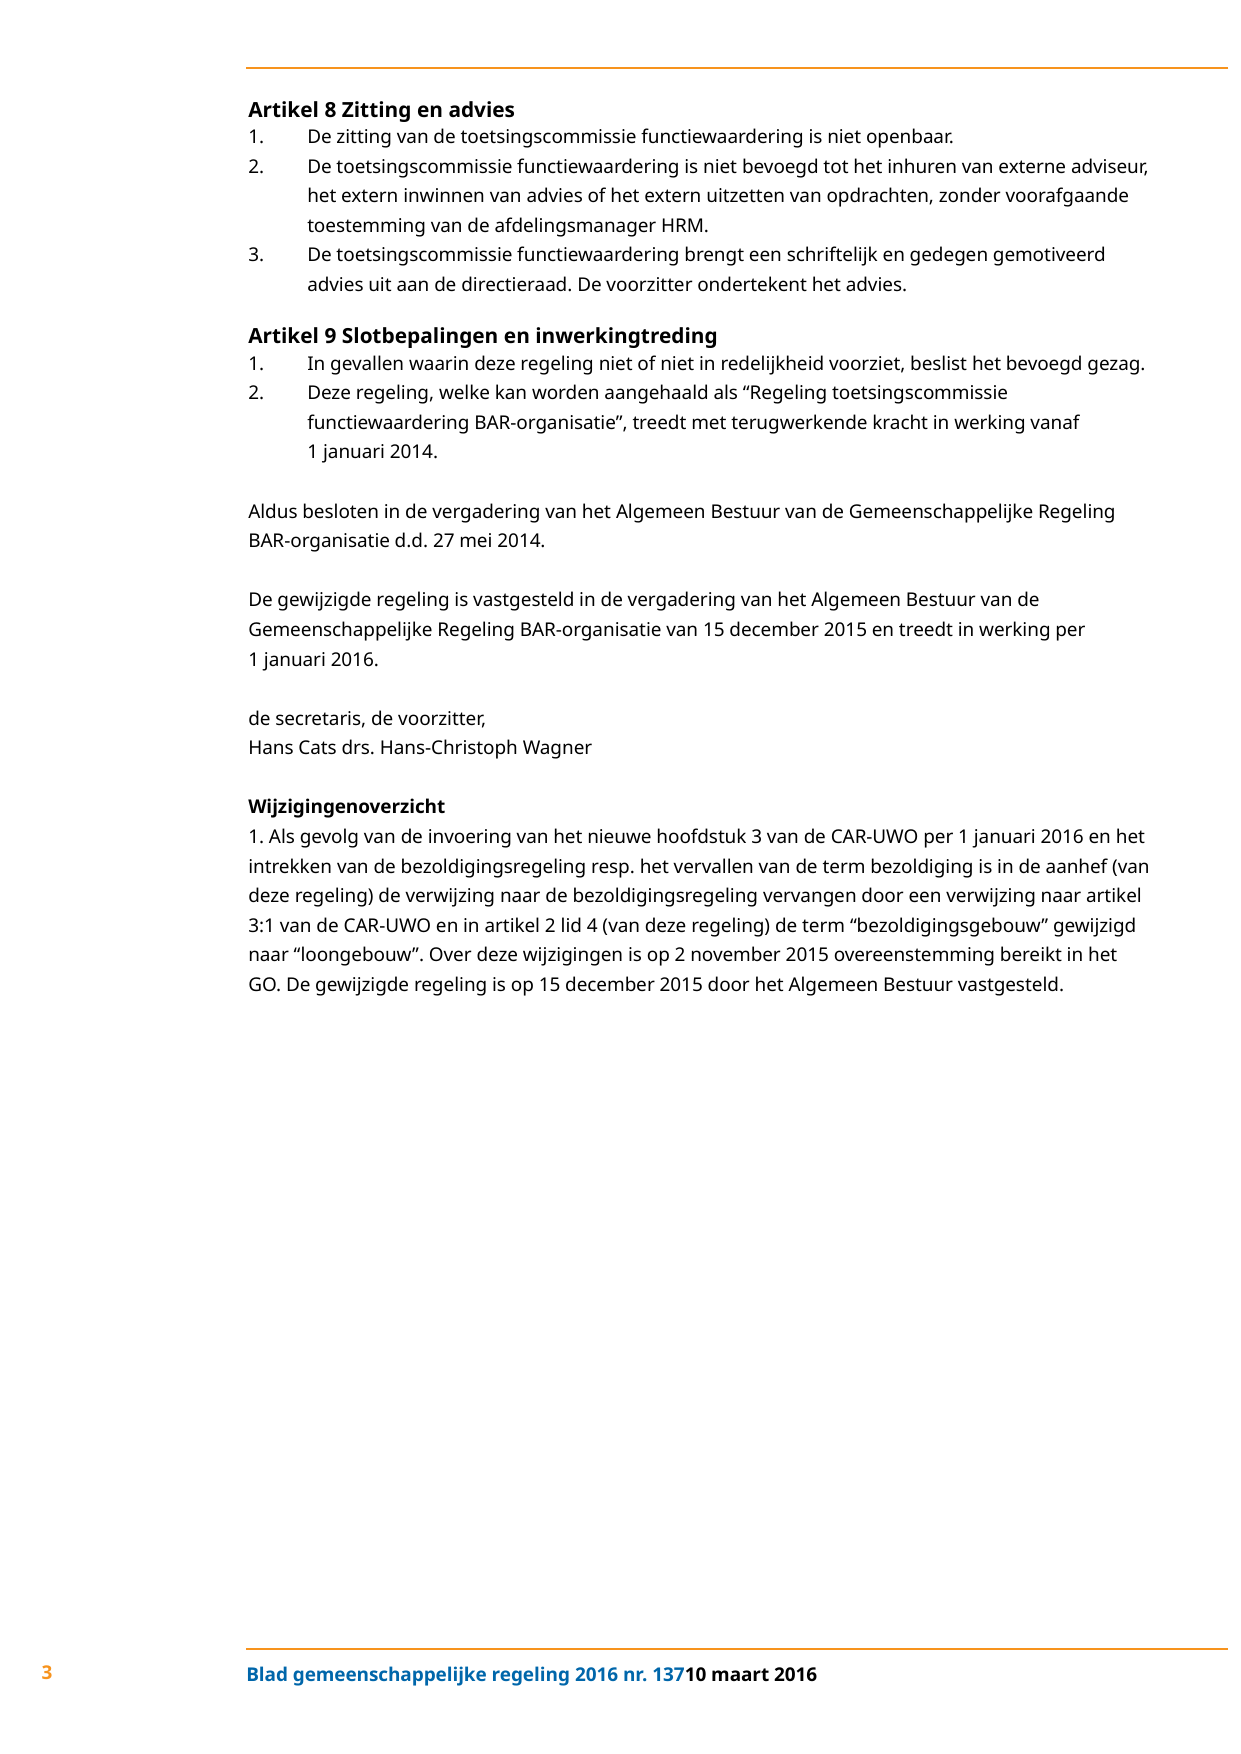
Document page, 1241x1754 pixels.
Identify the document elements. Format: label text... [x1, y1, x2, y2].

text Wijzigingenoverzicht [248, 794, 1152, 819]
list In gevallen waarin deze regeling niet of niet in redelijkheid voorziet, beslist het bevoegd gezag. [248, 350, 1152, 376]
text Hans Cats drs. Hans-Christoph Wagner [248, 734, 1152, 760]
text 1. Als gevolg van de invoering van het nieuwe hoofdstuk 3 van de CAR-UWO per 1 januari 2016 en het intrekken van de bezoldigingsregeling resp. het vervallen van de term bezoldiging is in de aanhef (van deze regeling) de verwijzing naar de bezoldigingsregeling vervangen door een verwijzing naar artikel 3:1 van de CAR-UWO en in artikel 2 lid 4 (van deze regeling) de term “bezoldigingsgebouw” gewijzigd naar “loongebouw”. Over deze wijzigingen is op 2 november 2015 overeenstemming bereikt in het GO. De gewijzigde regeling is op 15 december 2015 door het Algemeen Bestuur vastgesteld. [248, 823, 1152, 997]
list De toetsingscommissie functiewaardering brengt een schriftelijk en gedegen gemotiveerd advies uit aan de directieraad. De voorzitter ondertekent het advies. [248, 242, 1152, 297]
text de secretaris, de voorzitter, [248, 705, 1152, 731]
text Artikel 9 Slotbepalingen en inwerkingtreding [248, 322, 1152, 350]
text De gewijzigde regeling is vastgesteld in de vergadering van het Algemeen Bestuur van de Gemeenschappelijke Regeling BAR-organisatie van 15 december 2015 en treedt in werking per 1 januari 2016. [248, 587, 1152, 672]
list Deze regeling, welke kan worden aangehaald als “Regeling toetsingscommissie functiewaardering BAR-organisatie”, treedt met terugwerkende kracht in werking vanaf 1 januari 2014. [248, 379, 1152, 464]
picture [41, 47, 231, 172]
list De toetsingscommissie functiewaardering is niet bevoegd tot het inhuren van externe adviseur, het extern inwinnen van advies of het extern uitzetten van opdrachten, zonder voorafgaande toestemming van de afdelingsmanager HRM. [248, 153, 1152, 238]
text Aldus besloten in de vergadering van het Algemeen Bestuur van de Gemeenschappelijke Regeling BAR-organisatie d.d. 27 mei 2014. [248, 498, 1152, 553]
text Artikel 8 Zitting en advies [248, 95, 1152, 123]
list De zitting van de toetsingscommissie functiewaardering is niet openbaar. [248, 123, 1152, 149]
